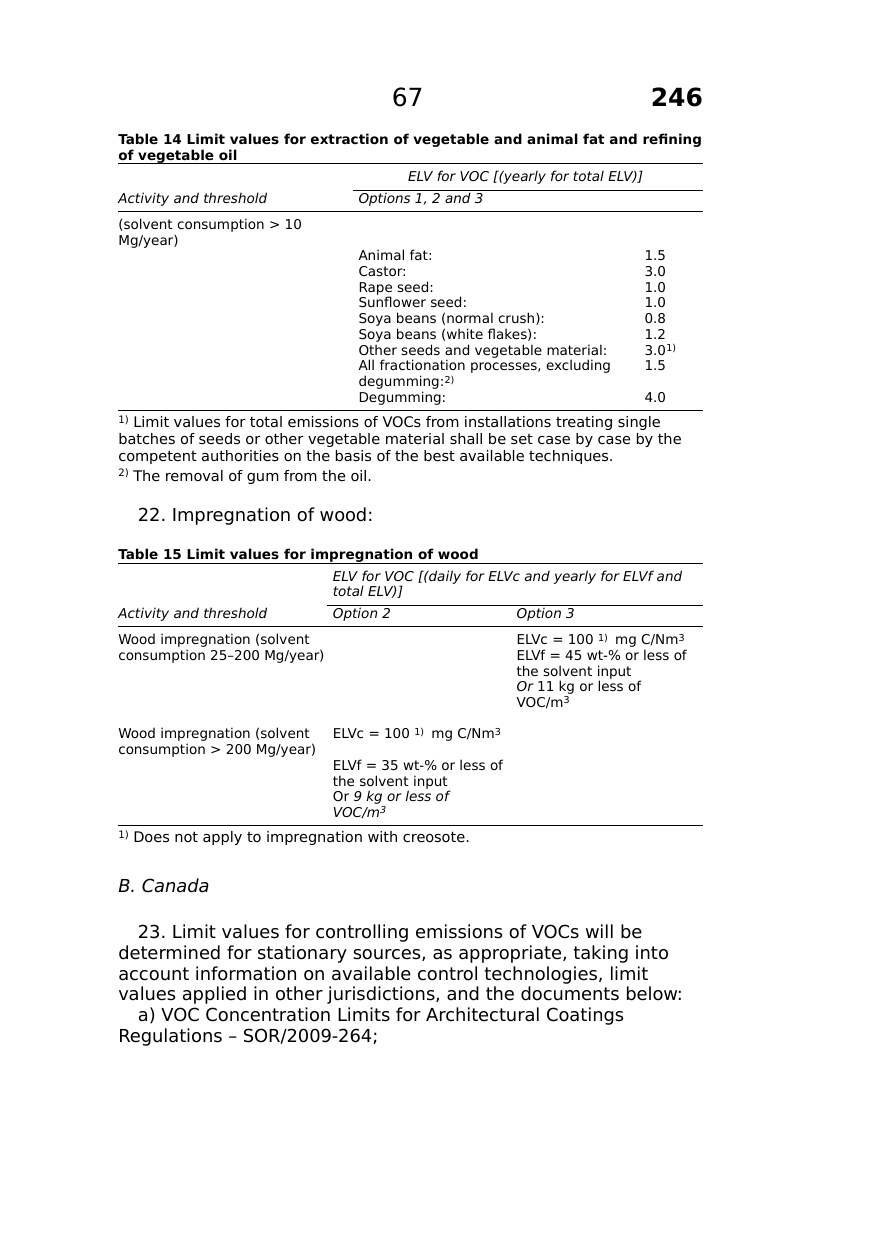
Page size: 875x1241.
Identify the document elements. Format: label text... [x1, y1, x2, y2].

table_cell Options 1, 2 and 3 [353, 191, 703, 211]
table_cell [118, 679, 327, 711]
text 23. Limit values for controlling emissions of VOCs will be determined for stationary sources, as appropriate, taking into account information on available control technologies, limit values applied in other jurisdictions, and the documents below: [118, 922, 703, 1005]
table_cell 1) Limit values for total emissions of VOCs from installations treating single batches of seeds or other vegetable material shall be set case by case by the competent authorities on the basis of the best available techniques. 2) The removal of gum from the oil. [118, 411, 703, 484]
table_cell 1.2 [639, 327, 703, 342]
table_cell [510, 711, 703, 726]
table_cell Animal fat: [353, 248, 638, 264]
table_cell [118, 343, 352, 358]
table_cell 4.0 [639, 390, 703, 410]
table_cell [118, 264, 352, 279]
table_cell ELV for VOC [(daily for ELVc and yearly for ELVf and total ELV)] [327, 564, 703, 605]
table_cell [118, 390, 352, 410]
table_cell ELVf = 35 wt-% or less of the solvent input [327, 758, 510, 789]
table_header Table 15 Limit values for impregnation of wood [118, 547, 703, 563]
table_cell Soya beans (normal crush): [353, 311, 638, 327]
table_cell [118, 564, 327, 605]
table_cell ELVc = 100 1) mg C/Nm3 [327, 726, 510, 758]
table_cell Soya beans (white flakes): [353, 327, 638, 342]
table_cell All fractionation processes, excluding degumming:2) [353, 358, 638, 390]
table_cell (solvent consumption > 10 Mg/year) [118, 212, 352, 248]
table_cell [118, 248, 352, 264]
table_cell [118, 280, 352, 295]
table_cell Castor: [353, 264, 638, 279]
table_cell Degumming: [353, 390, 638, 410]
table_cell [327, 627, 510, 679]
table_cell [118, 327, 352, 342]
table_cell [510, 758, 703, 789]
text a) VOC Concentration Limits for Architectural Coatings Regulations – SOR/2009-264; [118, 1005, 703, 1046]
table_cell 1.5 [639, 358, 703, 390]
table_cell Option 3 [510, 606, 703, 626]
subtitle B. Canada [118, 876, 703, 897]
table_cell [639, 212, 703, 248]
table_header Table 14 Limit values for extraction of vegetable and animal fat and refining of vegetable oil [118, 132, 703, 163]
table_cell [118, 758, 327, 789]
table_cell [510, 726, 703, 758]
table_cell 1) Does not apply to impregnation with creosote. [118, 826, 703, 846]
table_cell Sunflower seed: [353, 295, 638, 311]
table_cell [327, 711, 510, 726]
table_cell Or 11 kg or less of VOC/m3 [510, 679, 703, 711]
table_cell [118, 358, 352, 390]
table_cell [118, 311, 352, 327]
table_cell Other seeds and vegetable material: [353, 343, 638, 358]
table_cell ELV for VOC [(yearly for total ELV)] [353, 164, 703, 189]
table_cell Wood impregnation (solvent consumption > 200 Mg/year) [118, 726, 327, 758]
table_cell ELVc = 100 1) mg C/Nm3 ELVf = 45 wt-% or less of the solvent input [510, 627, 703, 679]
table_cell Or 9 kg or less of VOC/m3 [327, 789, 510, 825]
table_cell [118, 711, 327, 726]
text 22. Impregnation of wood: [118, 504, 703, 525]
table_cell [118, 164, 352, 189]
table_cell Wood impregnation (solvent consumption 25–200 Mg/year) [118, 627, 327, 679]
table_cell [118, 295, 352, 311]
table_cell [353, 212, 638, 248]
table_cell [118, 789, 327, 825]
table_cell 1.5 [639, 248, 703, 264]
table_cell 1.0 [639, 280, 703, 295]
table_cell Option 2 [327, 606, 510, 626]
table_cell 3.01) [639, 343, 703, 358]
table_cell [510, 789, 703, 825]
table_cell 1.0 [639, 295, 703, 311]
table_cell 3.0 [639, 264, 703, 279]
table_cell Activity and threshold [118, 605, 327, 626]
table_cell Rape seed: [353, 280, 638, 295]
table_cell 0.8 [639, 311, 703, 327]
table_cell [327, 679, 510, 711]
table_cell Activity and threshold [118, 190, 352, 211]
